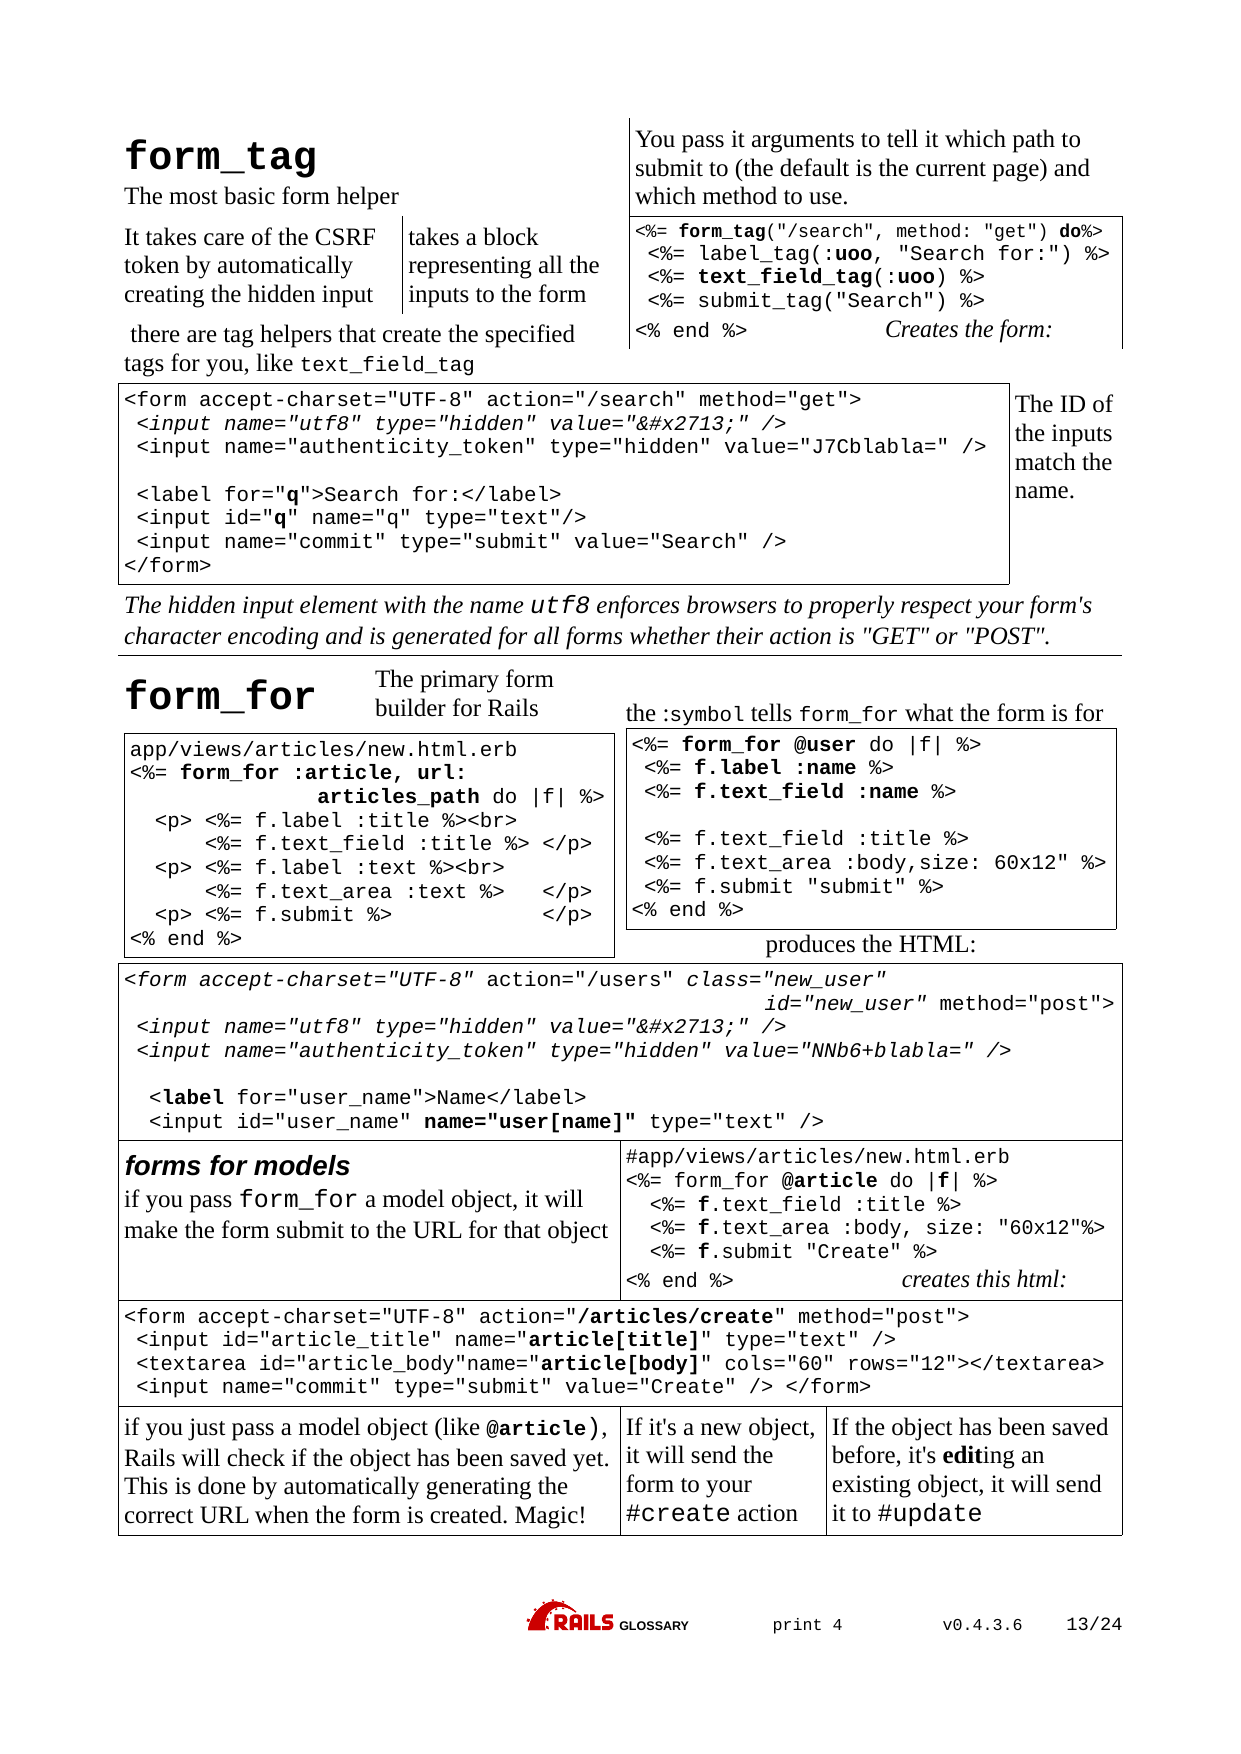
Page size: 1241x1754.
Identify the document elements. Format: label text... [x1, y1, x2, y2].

table_header #app/views/articles/new.html.erb <%= form_for @article do |f| %> <%= f.text_field :title %> <%= f.text_area :body, size: "60x12"%> <%= f.submit "Create" %> <% end %> creates this html: [621, 1141, 1122, 1300]
table_cell the :symbol tells form_for what the form is for produces the HTML: [620, 656, 1122, 963]
table_header The ID of the inputs match the name. [1010, 383, 1122, 584]
table_header <form accept-charset="UTF-8" action="/search" method="get"> <input name="utf8" type="hidden" value="&#x2713;" /> <input name="authenticity_token" type="hidden" value="J7Cblabla=" /> <label for="q">Search for:</label> <input id="q" name="q" type="text"/> <input name="commit" type="submit" value="Search" /> </form> [119, 384, 1009, 584]
table_cell The primary form builder for Rails [369, 656, 620, 727]
table_cell there are tag helpers that create the specified tags for you, like text_field_tag [118, 314, 611, 383]
table_cell The hidden input element with the name utf8 enforces browsers to properly respect your form's character encoding and is generated for all forms whether their action is "GET" or "POST". [118, 584, 1122, 655]
table_cell If the object has been saved before, it's editing an existing object, it will send it to #update [827, 1407, 1122, 1534]
table_cell <form accept-charset="UTF-8" action="/users" class="new_user" id="new_user" method="post"> <input name="utf8" type="hidden" value="&#x2713;" /> <input name="authenticity_token" type="hidden" value="NNb6+blabla=" /> <label for="user_name">Name</label> <input id="user_name" name="user[name]" type="text" /> [119, 964, 1122, 1140]
table_cell form_for [118, 656, 369, 727]
table_header form_tag The most basic form helper [118, 118, 611, 216]
table_header app/views/articles/new.html.erb <%= form_for :article, url: articles_path do |f| %> <p> <%= f.label :title %><br> <%= f.text_field :title %> </p> <p> <%= f.label :text %><br> <%= f.text_area :text %> </p> <p> <%= f.submit %> </p> <% end %> [125, 734, 614, 957]
table_cell You pass it arguments to tell it which path to submit to (the default is the current page) and which method to use. [630, 118, 1122, 216]
table_cell takes a block representing all the inputs to the form [403, 216, 611, 313]
table_cell <form accept-charset="UTF-8" action="/articles/create" method="post"> <input id="article_title" name="article[title]" type="text" /> <textarea id="article_body"name="article[body]" cols="60" rows="12"></textarea> <input name="commit" type="submit" value="Create" /> </form> [119, 1301, 1122, 1406]
table_cell [118, 727, 620, 963]
table_cell If it's a new object, it will send the form to your #create action [621, 1407, 826, 1534]
table_header forms for models if you pass form_for a model object, it will make the form submit to the URL for that object [119, 1141, 620, 1300]
table_cell if you just pass a model object (like @article), Rails will check if the object has been saved yet. This is done by automatically generating the correct URL when the form is created. Magic! [119, 1407, 620, 1534]
table_cell It takes care of the CSRF token by automatically creating the hidden input [118, 216, 402, 313]
table_cell <%= form_tag("/search", method: "get") do%> <%= label_tag(:uoo, "Search for:") %> <%= text_field_tag(:uoo) %> <%= submit_tag("Search") %> <% end %> Creates the form: [630, 217, 1122, 349]
table_header <%= form_for @user do |f| %> <%= f.label :name %> <%= f.text_field :name %> <%= f.text_field :title %> <%= f.text_area :body,size: 60x12" %> <%= f.submit "submit" %> <% end %> [627, 729, 1116, 929]
